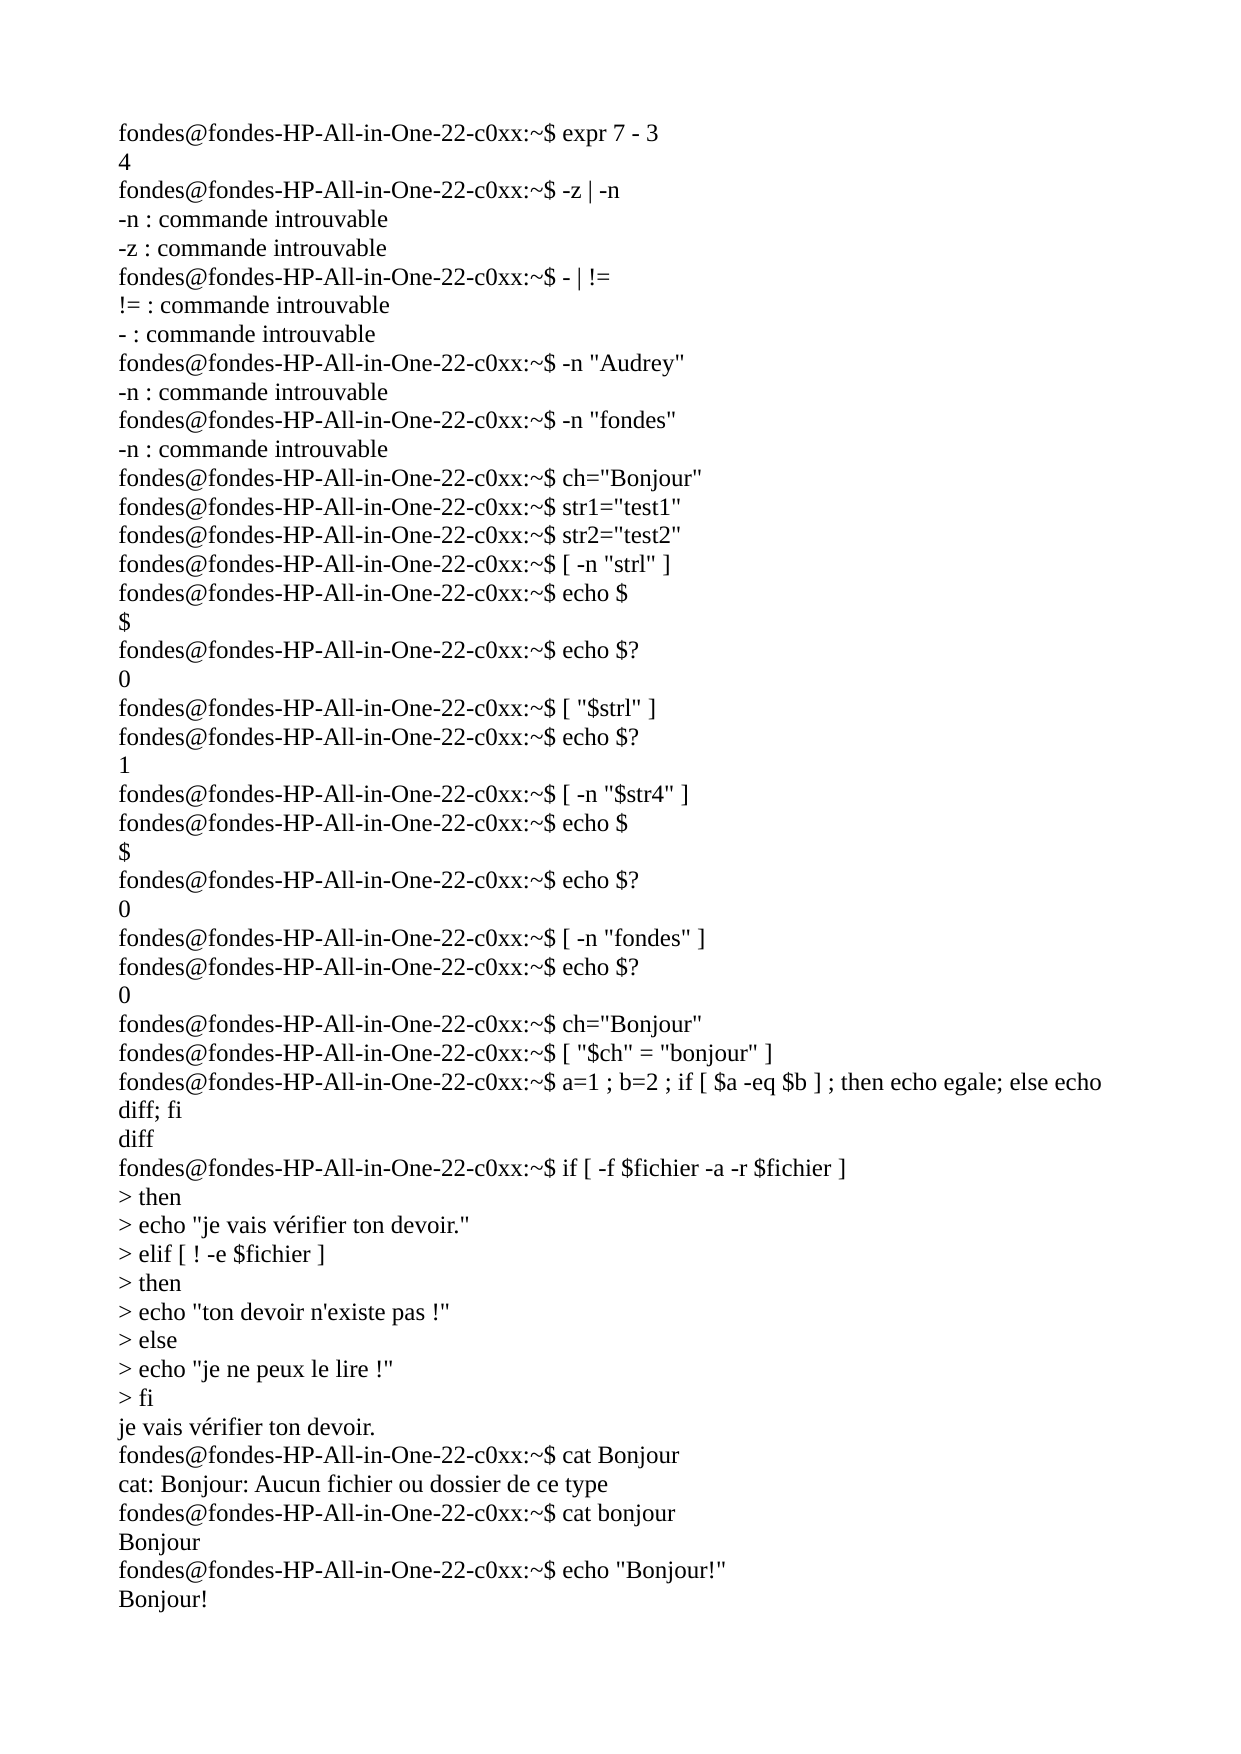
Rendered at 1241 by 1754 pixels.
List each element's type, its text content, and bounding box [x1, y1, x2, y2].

text -n : commande introuvable [118, 434, 1122, 463]
text 0 [118, 894, 1122, 923]
text fondes@fondes-HP-All-in-One-22-c0xx:~$ echo $? [118, 636, 1122, 664]
text fondes@fondes-HP-All-in-One-22-c0xx:~$ str2="test2" [118, 521, 1122, 549]
text fondes@fondes-HP-All-in-One-22-c0xx:~$ cat bonjour [118, 1498, 1122, 1527]
text fondes@fondes-HP-All-in-One-22-c0xx:~$ a=1 ; b=2 ; if [ $a -eq $b ] ; then echo egale; else echo diff; fi [118, 1067, 1122, 1124]
text fondes@fondes-HP-All-in-One-22-c0xx:~$ echo $? [118, 722, 1122, 751]
text fondes@fondes-HP-All-in-One-22-c0xx:~$ expr 7 - 3 [118, 118, 1122, 147]
text fondes@fondes-HP-All-in-One-22-c0xx:~$ [ "$strl" ] [118, 693, 1122, 722]
text -n : commande introuvable [118, 204, 1122, 233]
text fondes@fondes-HP-All-in-One-22-c0xx:~$ [ "$ch" = "bonjour" ] [118, 1038, 1122, 1067]
text fondes@fondes-HP-All-in-One-22-c0xx:~$ [ -n "$str4" ] [118, 779, 1122, 808]
text fondes@fondes-HP-All-in-One-22-c0xx:~$ ch="Bonjour" [118, 463, 1122, 492]
text je vais vérifier ton devoir. [118, 1412, 1122, 1441]
text fondes@fondes-HP-All-in-One-22-c0xx:~$ ch="Bonjour" [118, 1009, 1122, 1038]
text fondes@fondes-HP-All-in-One-22-c0xx:~$ echo $? [118, 866, 1122, 894]
text fondes@fondes-HP-All-in-One-22-c0xx:~$ [ -n "strl" ] [118, 549, 1122, 578]
text $ [118, 837, 1122, 866]
text 1 [118, 751, 1122, 779]
text Bonjour [118, 1527, 1122, 1556]
text cat: Bonjour: Aucun fichier ou dossier de ce type [118, 1469, 1122, 1498]
text fondes@fondes-HP-All-in-One-22-c0xx:~$ echo $? [118, 952, 1122, 981]
text fondes@fondes-HP-All-in-One-22-c0xx:~$ - | != [118, 262, 1122, 291]
text - : commande introuvable [118, 319, 1122, 348]
text fondes@fondes-HP-All-in-One-22-c0xx:~$ echo $ [118, 808, 1122, 837]
text fondes@fondes-HP-All-in-One-22-c0xx:~$ -n "fondes" [118, 406, 1122, 434]
text fondes@fondes-HP-All-in-One-22-c0xx:~$ if [ -f $fichier -a -r $fichier ] [118, 1153, 1122, 1182]
text -z : commande introuvable [118, 233, 1122, 262]
text 0 [118, 664, 1122, 693]
text 4 [118, 147, 1122, 176]
text > else [118, 1326, 1122, 1354]
text fondes@fondes-HP-All-in-One-22-c0xx:~$ echo $ [118, 578, 1122, 607]
text > echo "je ne peux le lire !" [118, 1354, 1122, 1383]
text diff [118, 1124, 1122, 1153]
text $ [118, 607, 1122, 636]
text fondes@fondes-HP-All-in-One-22-c0xx:~$ str1="test1" [118, 492, 1122, 521]
text > echo "ton devoir n'existe pas !" [118, 1297, 1122, 1326]
text Bonjour! [118, 1584, 1122, 1613]
text -n : commande introuvable [118, 377, 1122, 406]
text fondes@fondes-HP-All-in-One-22-c0xx:~$ -z | -n [118, 176, 1122, 204]
text fondes@fondes-HP-All-in-One-22-c0xx:~$ [ -n "fondes" ] [118, 923, 1122, 952]
text > elif [ ! -e $fichier ] [118, 1239, 1122, 1268]
text > then [118, 1268, 1122, 1297]
text fondes@fondes-HP-All-in-One-22-c0xx:~$ -n "Audrey" [118, 348, 1122, 377]
text > then [118, 1182, 1122, 1211]
text 0 [118, 981, 1122, 1009]
text > fi [118, 1383, 1122, 1412]
text fondes@fondes-HP-All-in-One-22-c0xx:~$ cat Bonjour [118, 1441, 1122, 1469]
text != : commande introuvable [118, 291, 1122, 319]
text > echo "je vais vérifier ton devoir." [118, 1211, 1122, 1239]
text fondes@fondes-HP-All-in-One-22-c0xx:~$ echo "Bonjour!" [118, 1556, 1122, 1584]
